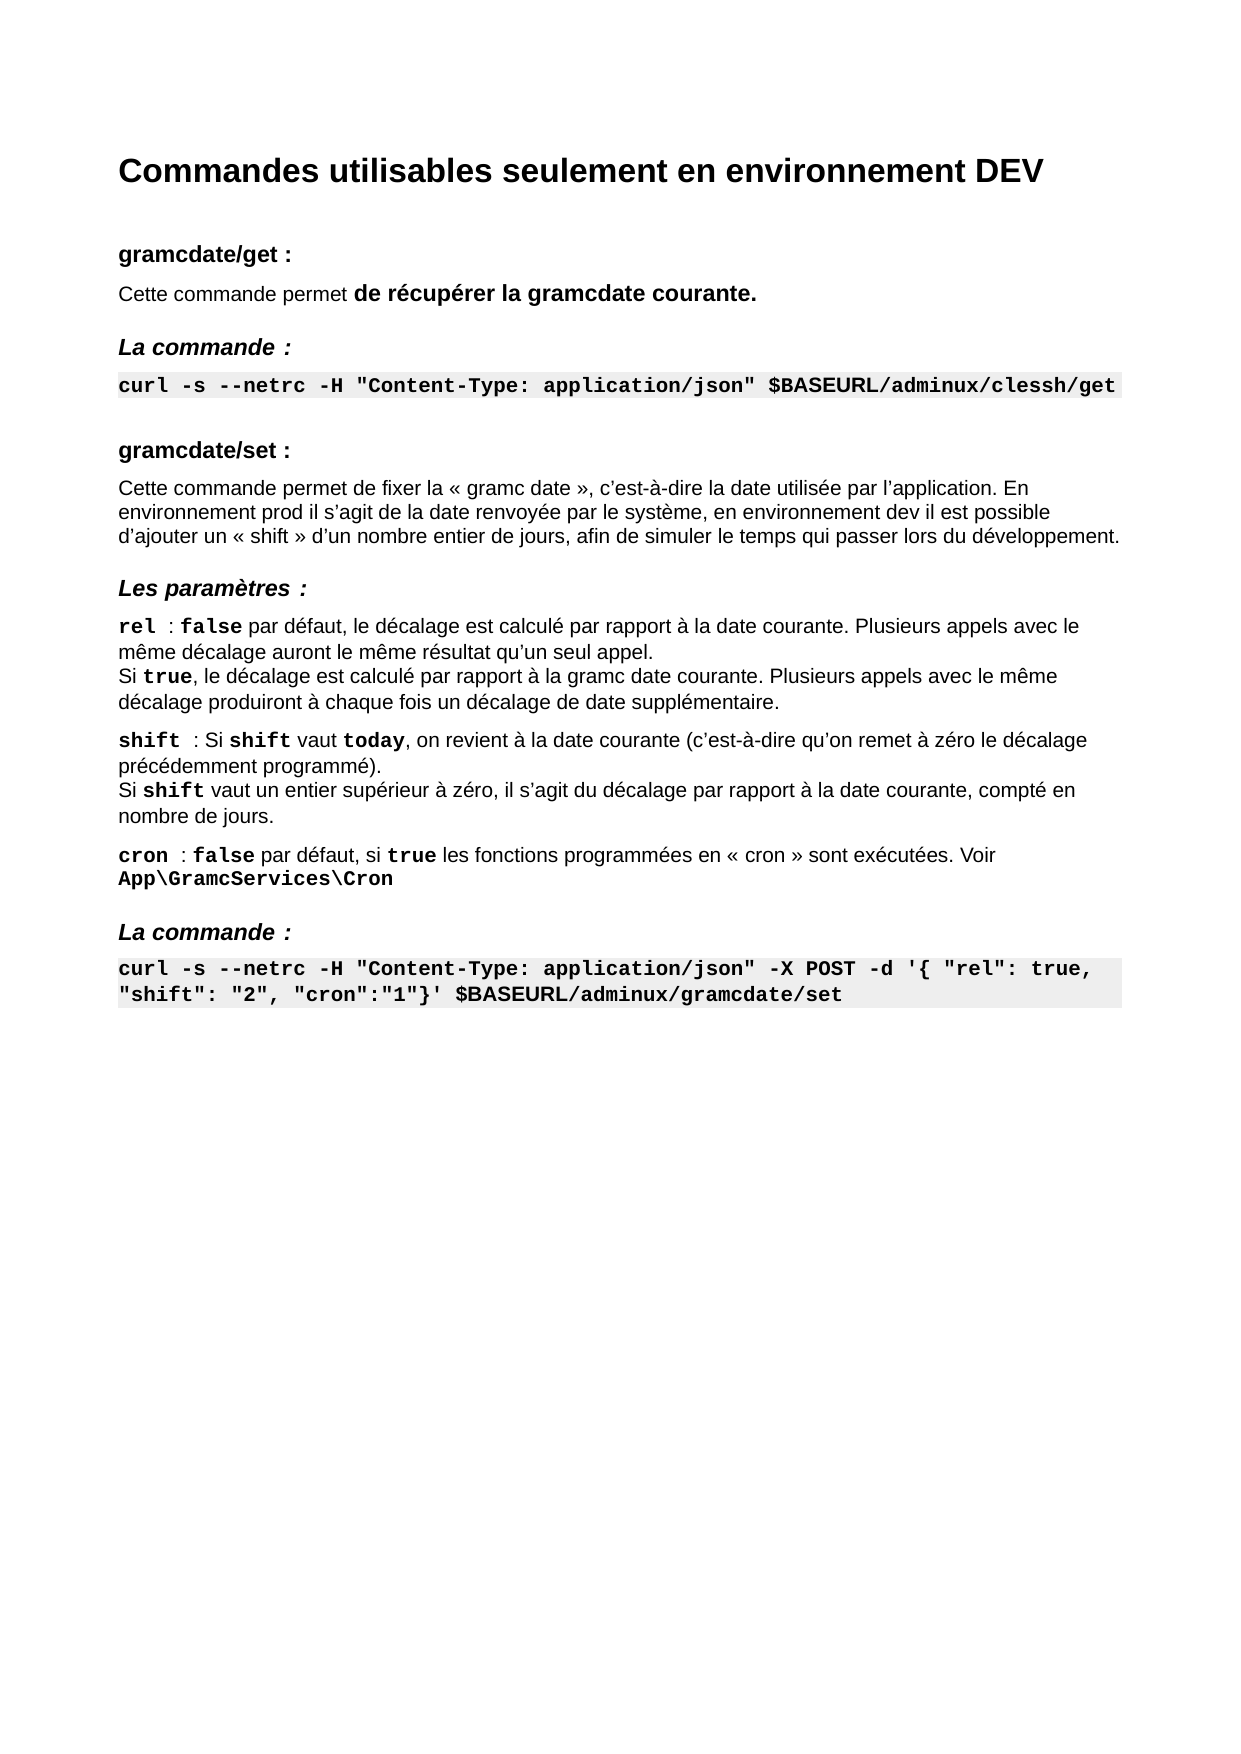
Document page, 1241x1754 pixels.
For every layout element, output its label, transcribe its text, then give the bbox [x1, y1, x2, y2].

text curl -s --netrc -H "Content-Type: application/json" -X POST -d '{ "rel": true, "shift": "2", "cron":"1"}' $BASEURL/adminux/gramcdate/set [118, 958, 1122, 1008]
subtitle La commande : [118, 919, 1122, 946]
text Cette commande permet de fixer la « gramc date », c’est-à-dire la date utilisée par l’application. En environnement prod il s’agit de la date renvoyée par le système, en environnement dev il est possible d’ajouter un « shift » d’un nombre entier de jours, afin de simuler le temps qui passer lors du développement. [118, 476, 1122, 548]
text cron : false par défaut, si true les fonctions programmées en « cron » sont exécutées. Voir App\GramcServices\Cron [118, 842, 1122, 892]
subtitle La commande : [118, 333, 1122, 360]
subtitle gramcdate/get : [118, 240, 1122, 267]
text rel : false par défaut, le décalage est calculé par rapport à la date courante. Plusieurs appels avec le même décalage auront le même résultat qu’un seul appel. Si true, le décalage est calculé par rapport à la gramc date courante. Plusieurs appels avec le même décalage produiront à chaque fois un décalage de date supplémentaire. [118, 614, 1122, 714]
text shift : Si shift vaut today, on revient à la date courante (c’est-à-dire qu’on remet à zéro le décalage précédemment programmé). Si shift vaut un entier supérieur à zéro, il s’agit du décalage par rapport à la date courante, compté en nombre de jours. [118, 728, 1122, 828]
text Cette commande permet de récupérer la gramcdate courante. [118, 279, 1122, 306]
subtitle gramcdate/set : [118, 437, 1122, 463]
subtitle Les paramètres : [118, 575, 1122, 602]
subtitle Commandes utilisables seulement en environnement DEV [118, 151, 1122, 189]
text curl -s --netrc -H "Content-Type: application/json" $BASEURL/adminux/clessh/get [118, 372, 1122, 398]
